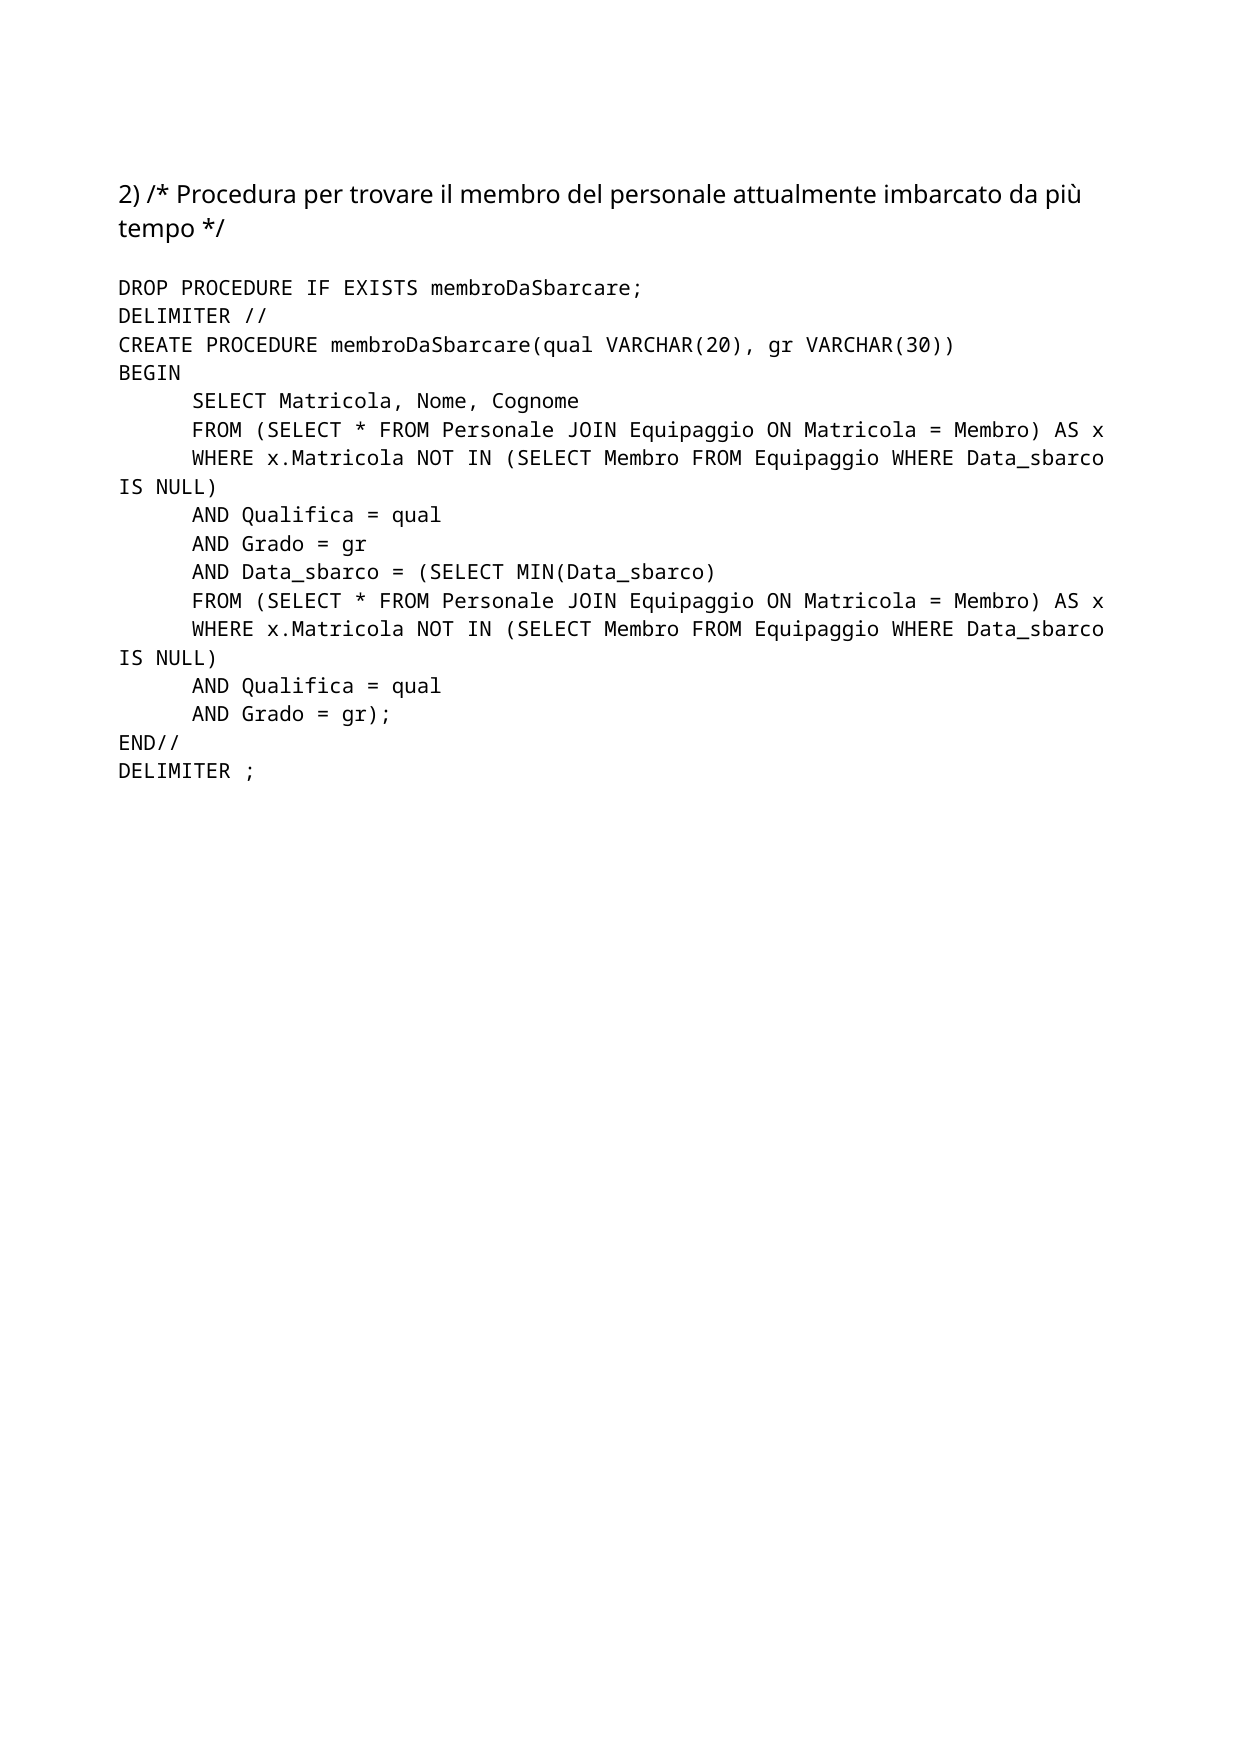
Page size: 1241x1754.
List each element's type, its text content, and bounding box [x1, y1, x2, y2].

text 2) /* Procedura per trovare il membro del personale attualmente imbarcato da più tempo */ [118, 176, 1122, 244]
text END// [118, 728, 1122, 756]
text AND Grado = gr [118, 529, 1122, 557]
text BEGIN [118, 358, 1122, 387]
text CREATE PROCEDURE membroDaSbarcare(qual VARCHAR(20), gr VARCHAR(30)) [118, 330, 1122, 358]
text WHERE x.Matricola NOT IN (SELECT Membro FROM Equipaggio WHERE Data_sbarco IS NULL) [118, 443, 1122, 500]
text AND Grado = gr); [118, 699, 1122, 728]
text WHERE x.Matricola NOT IN (SELECT Membro FROM Equipaggio WHERE Data_sbarco IS NULL) [118, 614, 1122, 671]
text DROP PROCEDURE IF EXISTS membroDaSbarcare; [118, 273, 1122, 301]
text DELIMITER // [118, 301, 1122, 330]
text AND Qualifica = qual [118, 671, 1122, 699]
text SELECT Matricola, Nome, Cognome [118, 387, 1122, 415]
text AND Data_sbarco = (SELECT MIN(Data_sbarco) [118, 557, 1122, 586]
text FROM (SELECT * FROM Personale JOIN Equipaggio ON Matricola = Membro) AS x [118, 415, 1122, 443]
text DELIMITER ; [118, 756, 1122, 785]
text AND Qualifica = qual [118, 500, 1122, 529]
text FROM (SELECT * FROM Personale JOIN Equipaggio ON Matricola = Membro) AS x [118, 586, 1122, 614]
